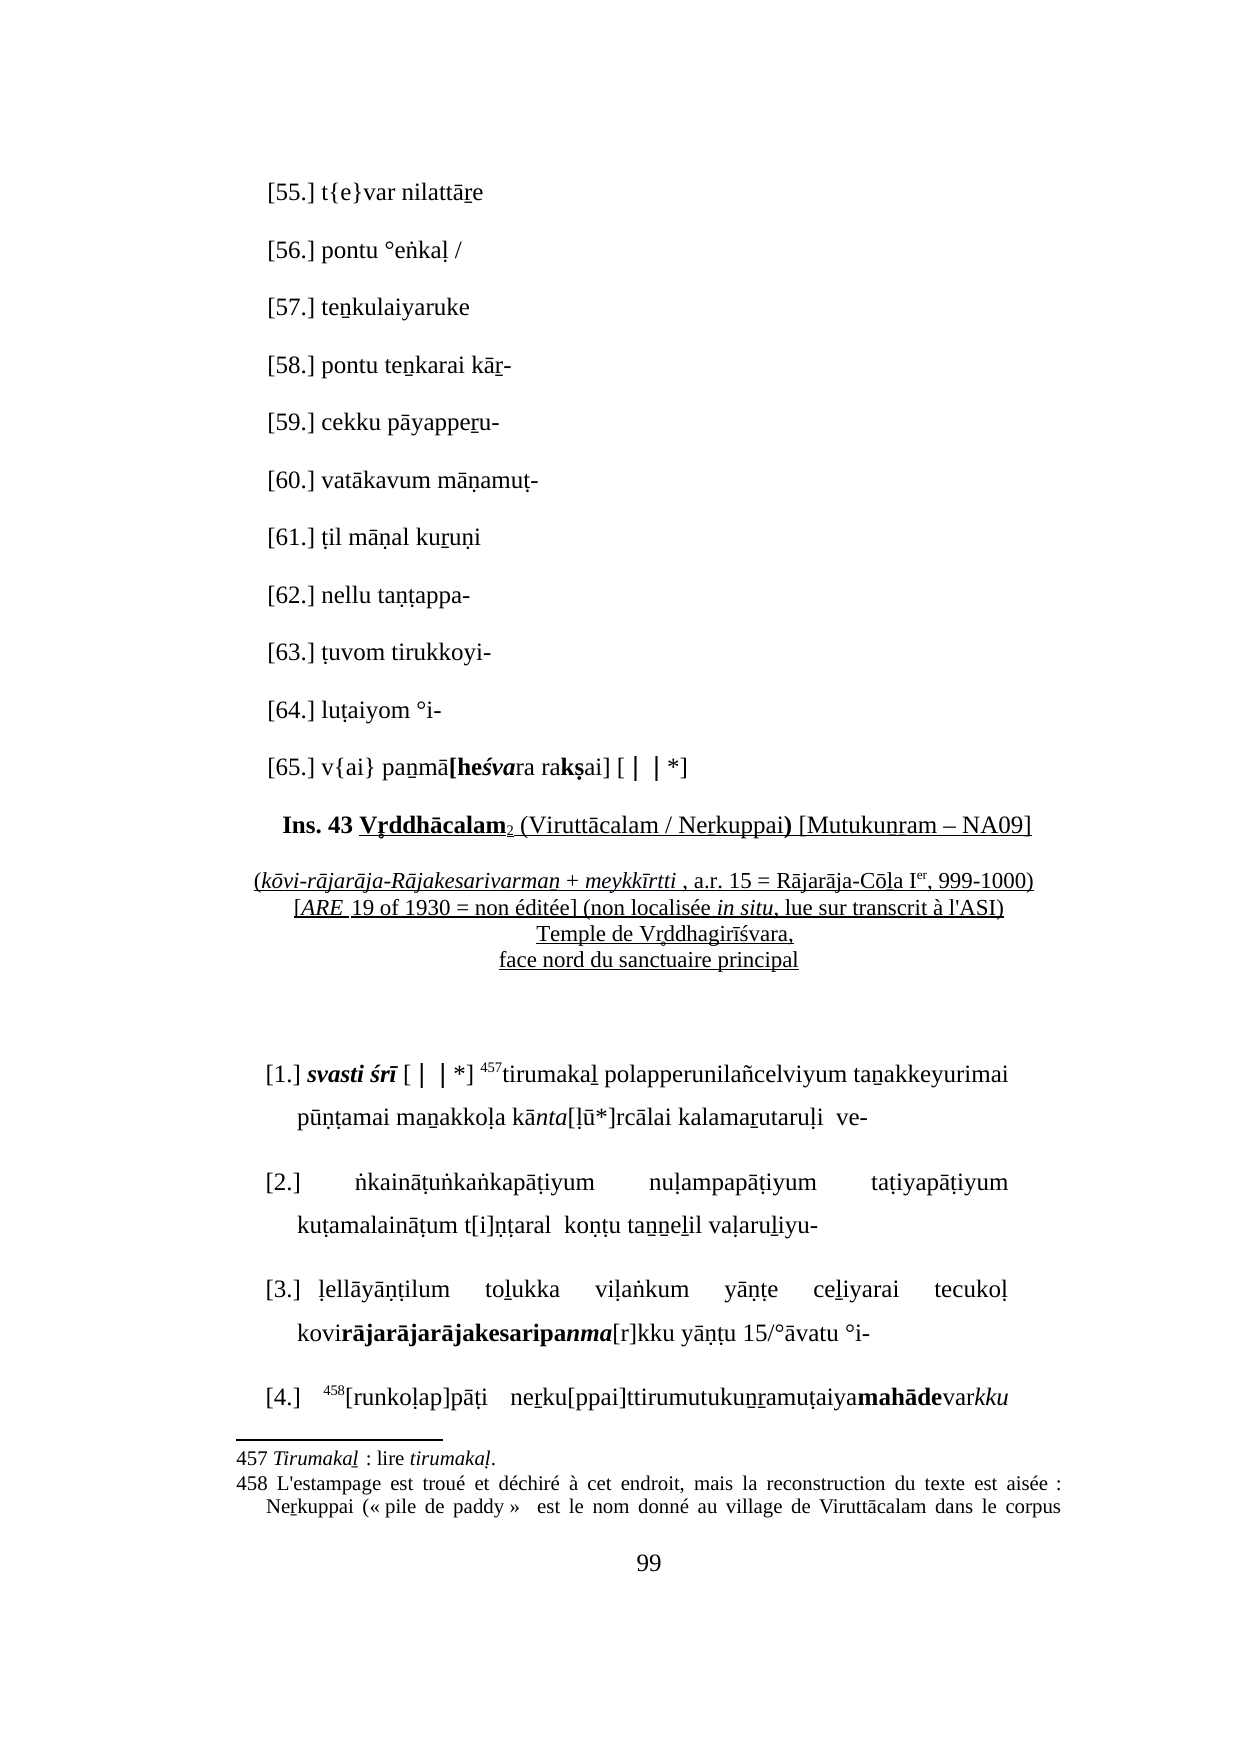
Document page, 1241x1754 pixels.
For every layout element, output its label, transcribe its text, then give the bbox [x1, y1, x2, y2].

text [61.] ṭil māṇal kuṟuṇi [267, 522, 1061, 551]
text [63.] ṭuvom tirukkoyi- [267, 637, 1061, 666]
text [3.] ḷellāyāṇṭilum toḻukka viḷaṅkum yāṇṭe ceḻiyarai tecukoḷ kovirājarājarājakesaripanma[r]kku yāṇṭu 15/°āvatu °i- [265, 1274, 1009, 1346]
text Tirumakaḻ : lire tirumakaḷ. [236, 1446, 1061, 1470]
text [64.] luṭaiyom °i- [267, 695, 1061, 723]
text L'estampage est troué et déchiré à cet endroit, mais la reconstruction du texte est aisée : Neṟkuppai (« pile de paddy » est le nom donné au village de Viruttācalam dans le corpus [236, 1470, 1061, 1518]
text [1.] svasti śrī [❘❘*] tirumakaḻ polapperunilañcelviyum taṉakkeyurimai pūṇṭamai maṉakkoḷa kānta[ḷū*]rcālai kalamaṟutaruḷi ve- [265, 1059, 1009, 1131]
text [65.] v{ai} paṉmā[heśvara rakṣai] [❘❘*] [267, 752, 1061, 781]
text face nord du sanctuaire principal [265, 946, 1033, 973]
text [56.] pontu °eṅkaḷ / [267, 235, 1061, 263]
text [57.] teṉkulaiyaruke [267, 292, 1061, 321]
text [2.] ṅkaināṭuṅkaṅkapāṭiyum nuḷampapāṭiyum taṭiyapāṭiyum kuṭamalaināṭum t[i]ṇṭaral koṇṭu taṉṉeḻil vaḷaruḻiyu- [265, 1167, 1009, 1238]
text [60.] vatākavum māṇamuṭ- [267, 465, 1061, 493]
text (kōvi-rājarāja-Rājakesarivarmaṉ + meykkīrtti , a.r. 15 = Rājarāja-Cōḻa Ier, 999-1000) [252, 867, 1035, 893]
text [ARE 19 of 1930 = non éditée] (non localisée in situ, lue sur transcrit à l'ASI) [265, 893, 1033, 920]
text [62.] nellu taṇṭappa- [267, 580, 1061, 608]
text [59.] cekku pāyappeṟu- [267, 407, 1061, 436]
text [58.] pontu teṉkarai kāṟ- [267, 350, 1061, 378]
text [55.] t{e}var nilattāṟe [267, 177, 1061, 206]
text [4.] [runkoḷap]pāṭi neṟku[ppai]ttirumutukuṉṟamuṭaiyamahādevarkku [265, 1382, 1009, 1411]
text Ins. 43 Vr̥ddhācalam2 (Viruttācalam / Neṟkuppai) [Mutukuṉṟam – NA09] [252, 810, 1061, 838]
text Temple de Vr̥ddhagirīśvara, [298, 920, 1032, 946]
